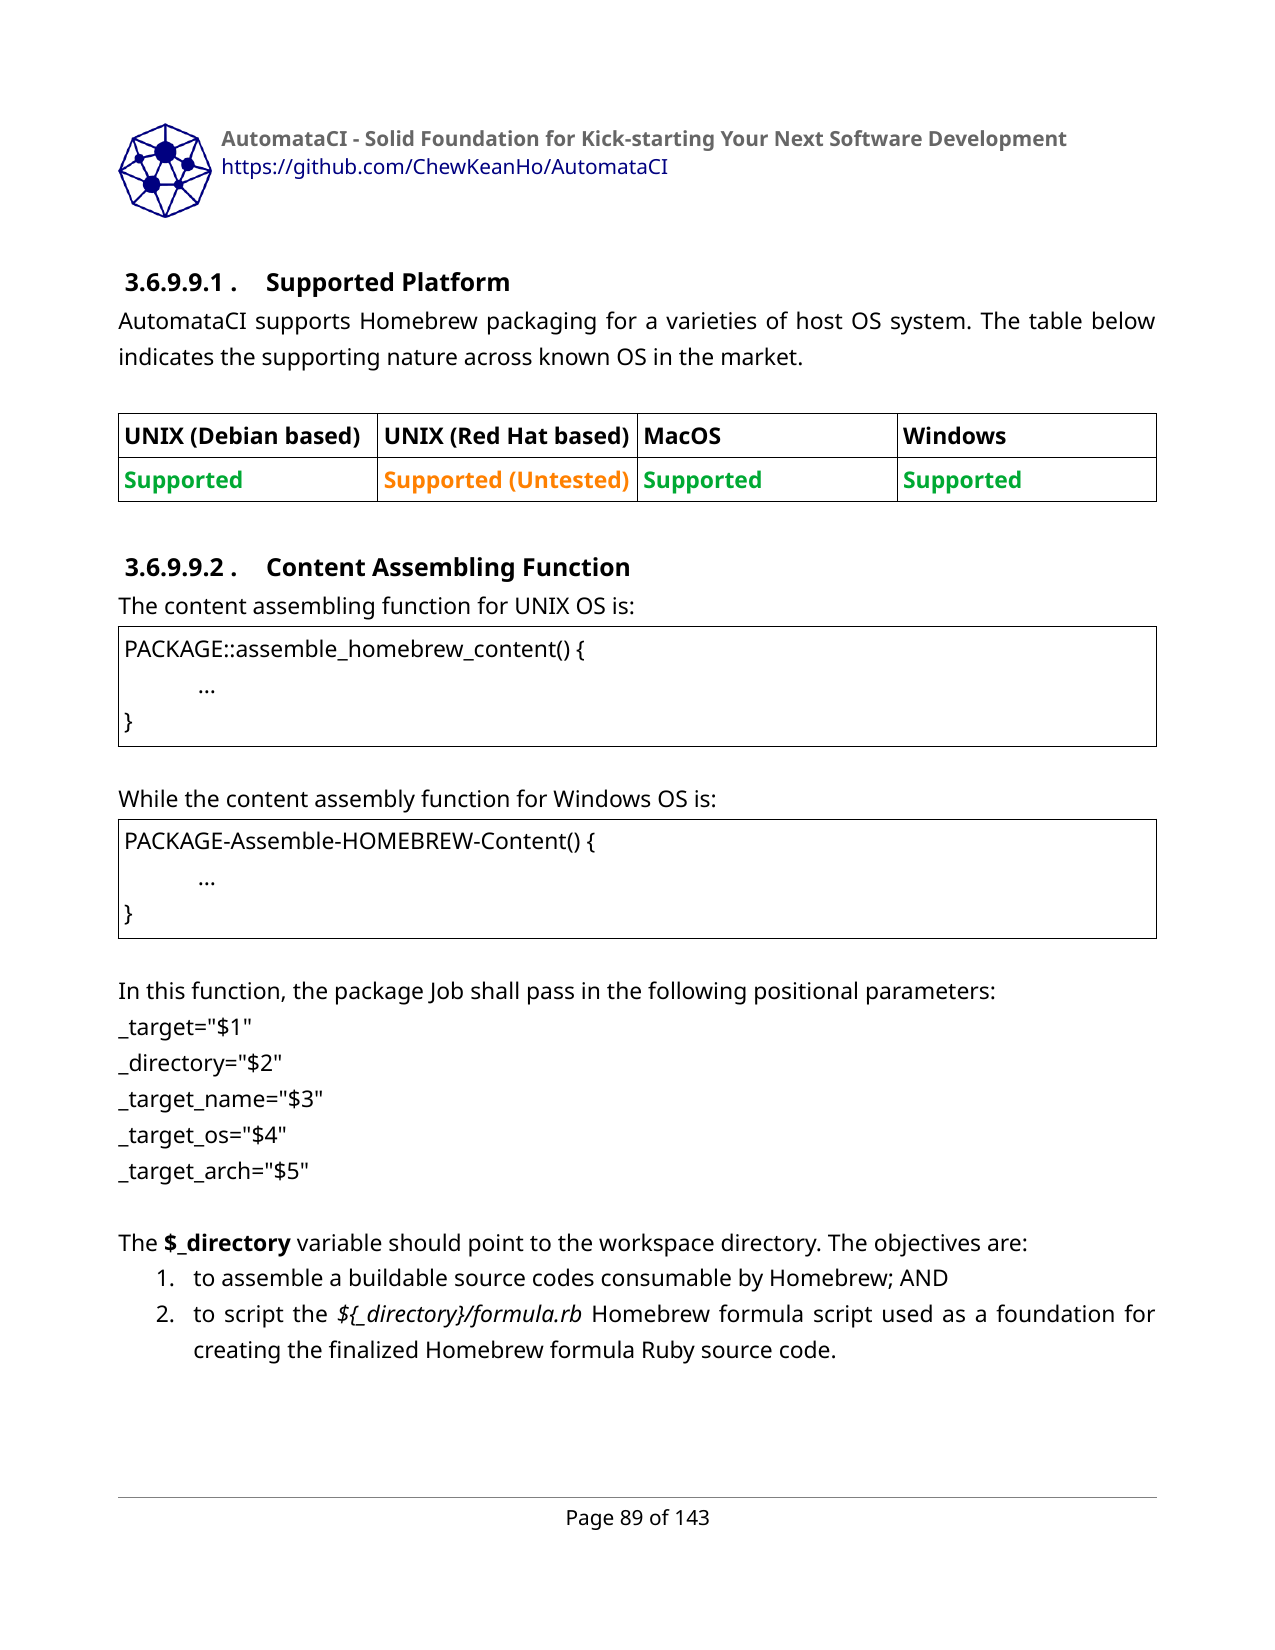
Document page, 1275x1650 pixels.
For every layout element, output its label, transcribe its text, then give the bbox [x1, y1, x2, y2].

text _target_arch="$5" [118, 1154, 1157, 1186]
picture [118, 123, 212, 218]
table_cell Supported [898, 458, 1156, 501]
list to assemble a buildable source codes consumable by Homebrew; AND [156, 1262, 1157, 1294]
text _target_os="$4" [118, 1119, 1157, 1150]
table_header PACKAGE-Assemble-HOMEBREW-Content() { … } [119, 820, 1156, 938]
subtitle Content Assembling Function [118, 550, 1157, 584]
table_cell Supported [119, 458, 377, 501]
text AutomataCI supports Homebrew packaging for a varieties of host OS system. The table below indicates the supporting nature across known OS in the market. [118, 305, 1157, 372]
table_header MacOS [638, 414, 897, 457]
text _directory="$2" [118, 1047, 1157, 1078]
text The $_directory variable should point to the workspace directory. The objectives are: [118, 1226, 1157, 1258]
list to script the ${_directory}/formula.rb Homebrew formula script used as a foundation for creating the finalized Homebrew formula Ruby source code. [156, 1298, 1157, 1366]
text _target_name="$3" [118, 1083, 1157, 1114]
table_cell Supported (Untested) [378, 458, 637, 501]
text While the content assembly function for Windows OS is: [118, 782, 1157, 814]
subtitle Supported Platform [118, 265, 1157, 299]
text In this function, the package Job shall pass in the following positional parameters: [118, 975, 1157, 1006]
text The content assembling function for UNIX OS is: [118, 590, 1157, 621]
table_header UNIX (Debian based) [119, 414, 377, 457]
table_header Windows [898, 414, 1156, 457]
table_header UNIX (Red Hat based) [378, 414, 637, 457]
table_header PACKAGE::assemble_homebrew_content() { … } [119, 627, 1156, 746]
table_cell Supported [638, 458, 897, 501]
text _target="$1" [118, 1011, 1157, 1042]
